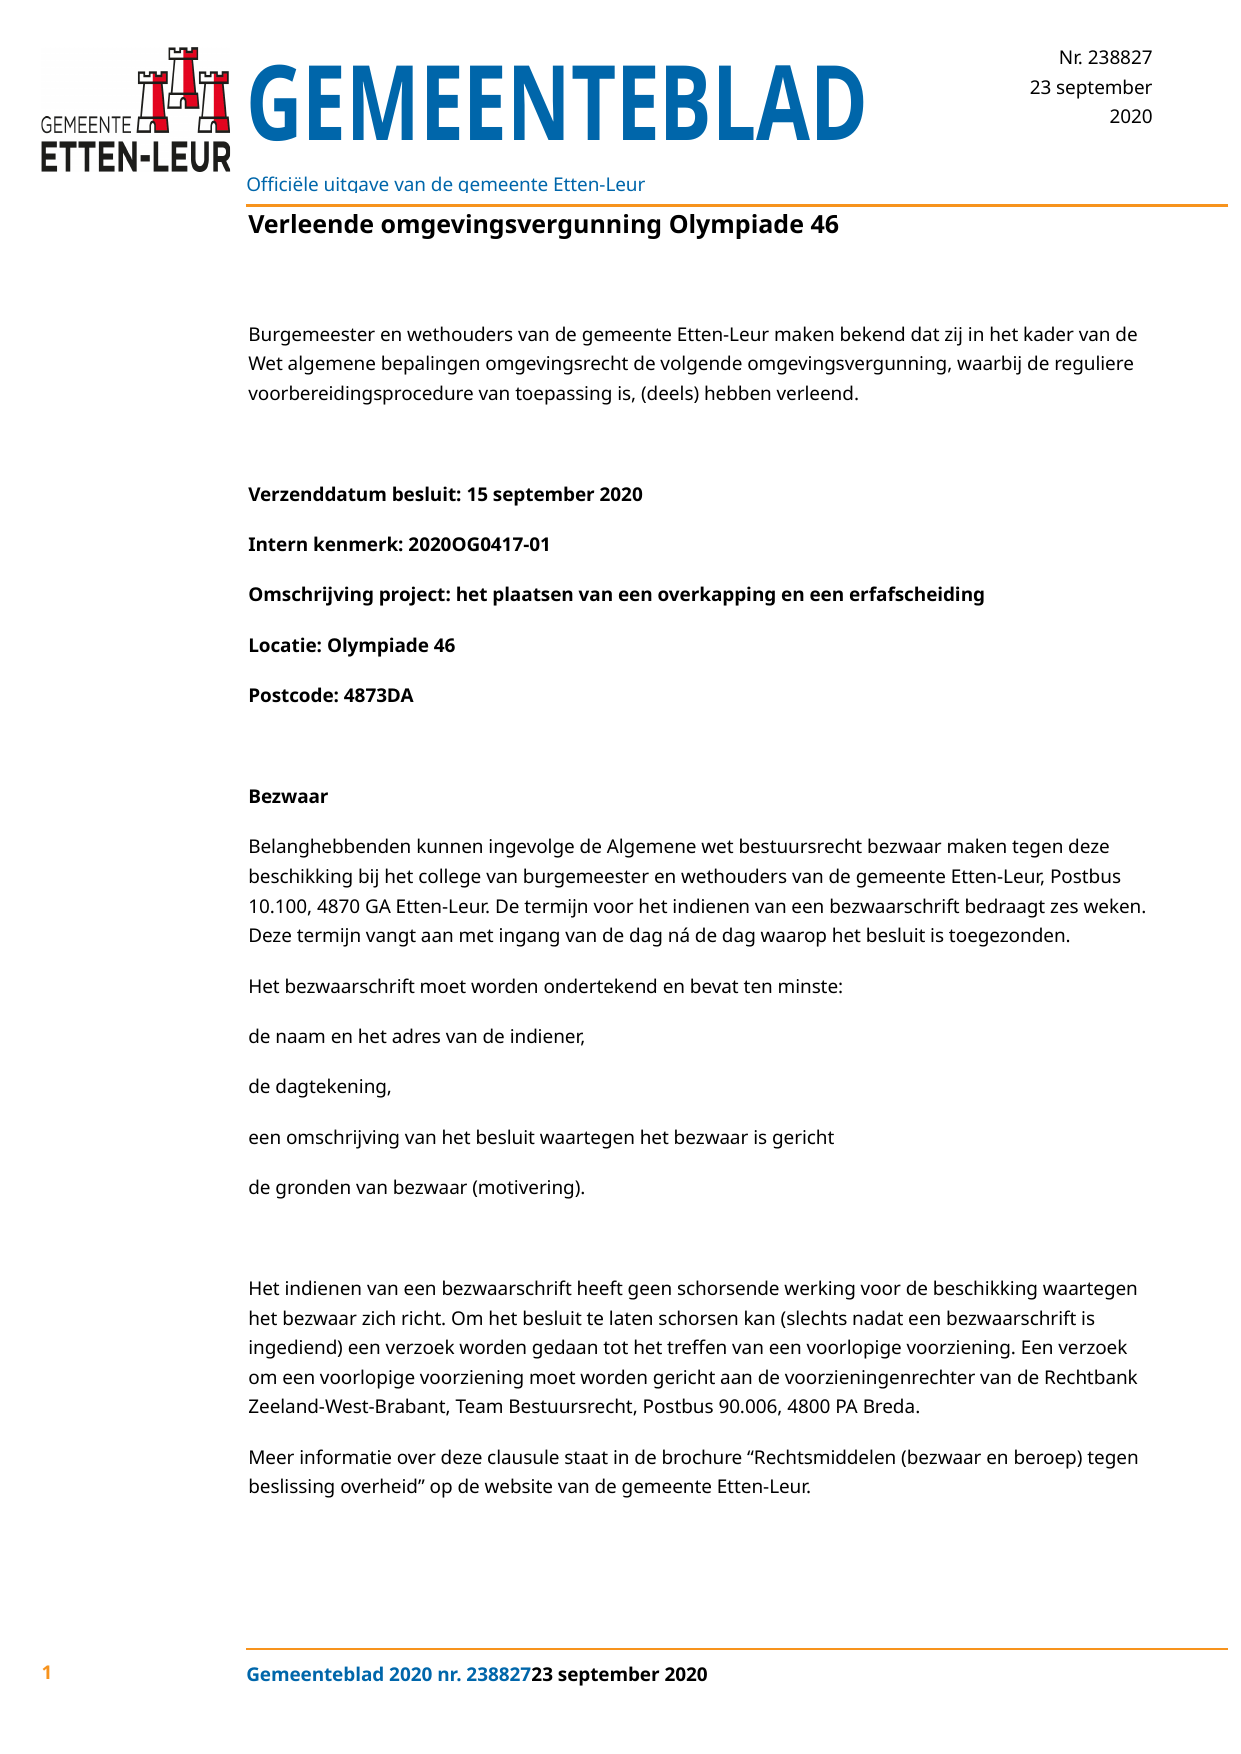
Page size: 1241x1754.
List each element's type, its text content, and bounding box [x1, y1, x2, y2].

text Het bezwaarschrift moet worden ondertekend en bevat ten minste: [248, 973, 1152, 998]
text Verleende omgevingsvergunning Olympiade 46 [248, 207, 1152, 241]
text de dagtekening, [248, 1074, 1152, 1099]
picture [41, 47, 231, 172]
text Burgemeester en wethouders van de gemeente Etten-Leur maken bekend dat zij in het kader van de Wet algemene bepalingen omgevingsrecht de volgende omgevingsvergunning, waarbij de reguliere voorbereidingsprocedure van toepassing is, (deels) hebben verleend. [248, 321, 1152, 406]
text Intern kenmerk: 2020OG0417-01 [248, 531, 1152, 557]
text Meer informatie over deze clausule staat in de brochure “Rechtsmiddelen (bezwaar en beroep) tegen beslissing overheid” op de website van de gemeente Etten-Leur. [248, 1444, 1152, 1499]
text Postcode: 4873DA [248, 682, 1152, 708]
text de naam en het adres van de indiener, [248, 1023, 1152, 1049]
text Bezwaar [248, 783, 1152, 809]
text Belanghebbenden kunnen ingevolge de Algemene wet bestuursrecht bezwaar maken tegen deze beschikking bij het college van burgemeester en wethouders van de gemeente Etten-Leur, Postbus 10.100, 4870 GA Etten-Leur. De termijn voor het indienen van een bezwaarschrift bedraagt zes weken. Deze termijn vangt aan met ingang van de dag ná de dag waarop het besluit is toegezonden. [248, 834, 1152, 948]
text Het indienen van een bezwaarschrift heeft geen schorsende werking voor de beschikking waartegen het bezwaar zich richt. Om het besluit te laten schorsen kan (slechts nadat een bezwaarschrift is ingediend) een verzoek worden gedaan tot het treffen van een voorlopige voorziening. Een verzoek om een voorlopige voorziening moet worden gericht aan de voorzieningenrechter van de Rechtbank Zeeland-West-Brabant, Team Bestuursrecht, Postbus 90.006, 4800 PA Breda. [248, 1275, 1152, 1419]
text de gronden van bezwaar (motivering). [248, 1174, 1152, 1200]
text een omschrijving van het besluit waartegen het bezwaar is gericht [248, 1124, 1152, 1150]
text Verzenddatum besluit: 15 september 2020 [248, 481, 1152, 506]
text Omschrijving project: het plaatsen van een overkapping en een erfafscheiding [248, 582, 1152, 607]
text Locatie: Olympiade 46 [248, 632, 1152, 658]
